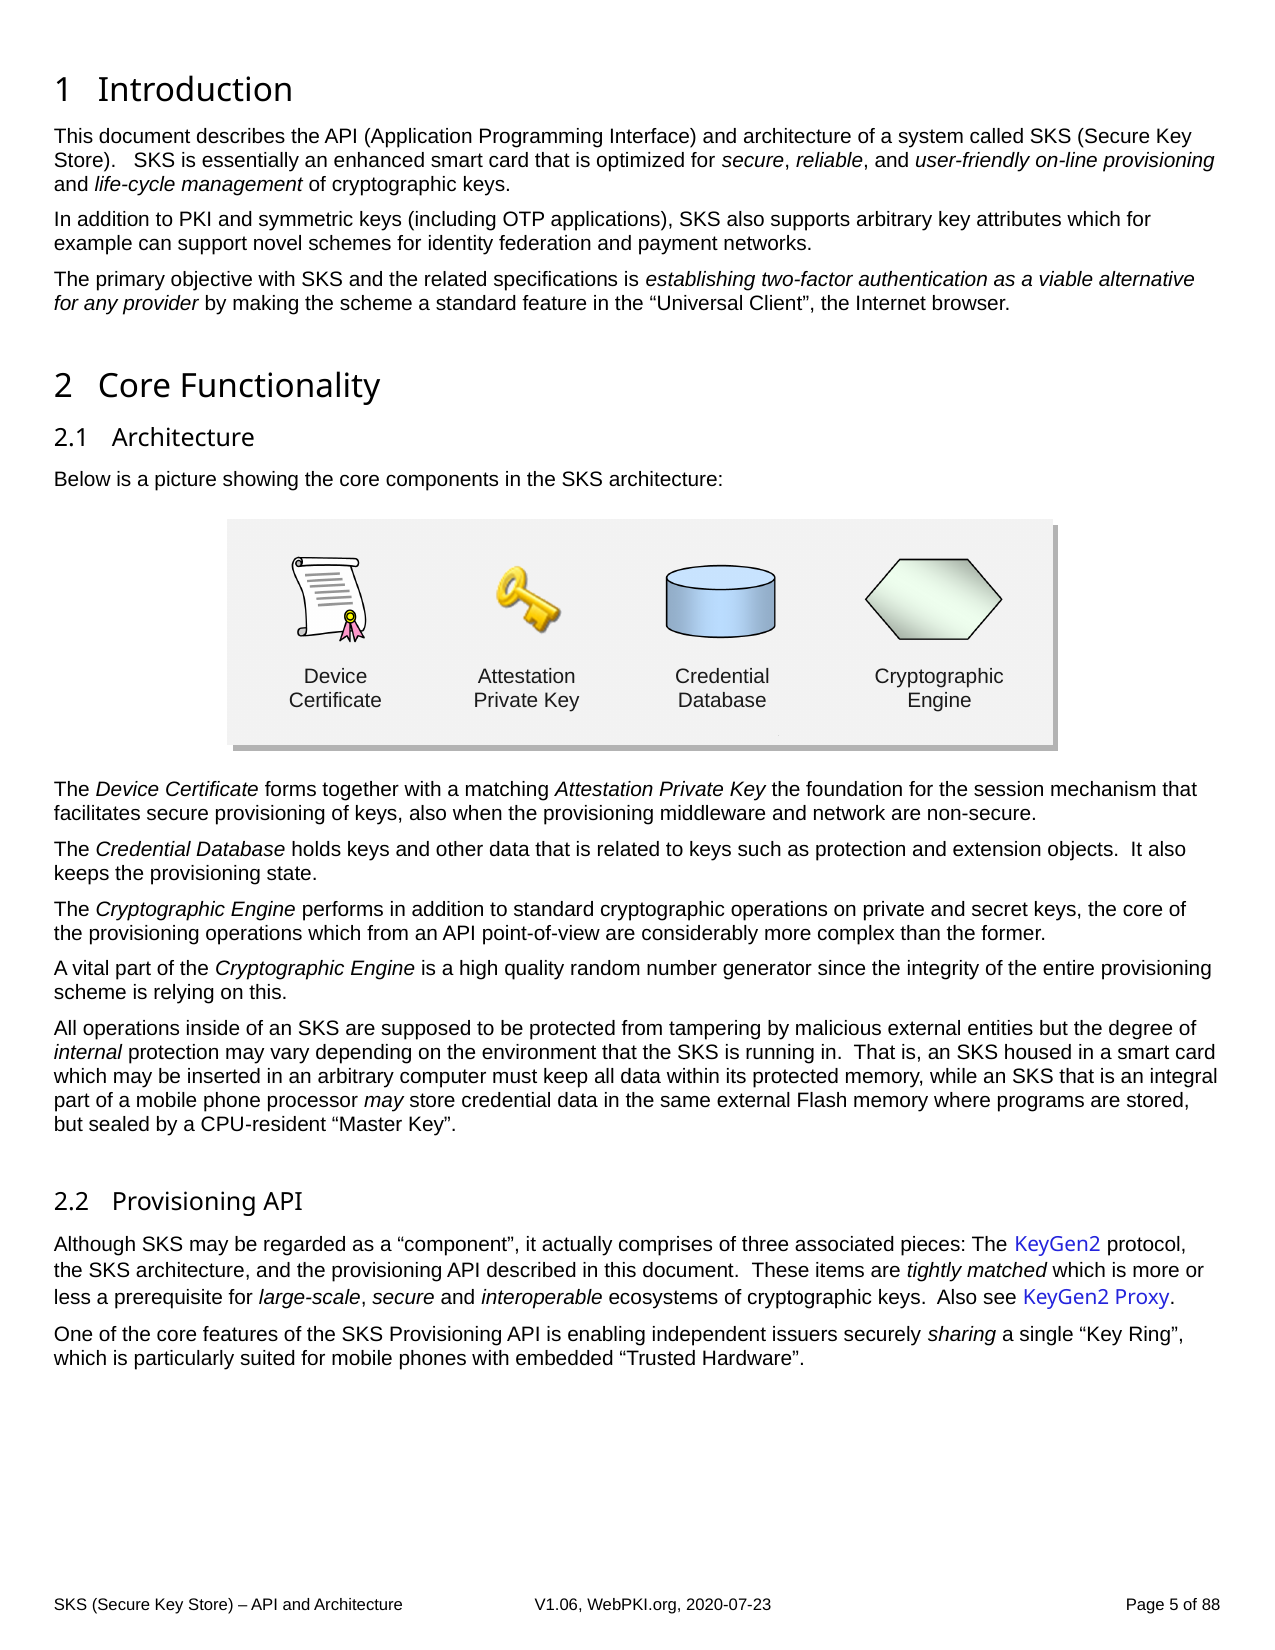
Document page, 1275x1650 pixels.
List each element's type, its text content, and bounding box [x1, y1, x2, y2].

text In addition to PKI and symmetric keys (including OTP applications), SKS also supports arbitrary key attributes which for example can support novel schemes for identity federation and payment networks. [54, 207, 1221, 255]
text The primary objective with SKS and the related specifications is establishing two-factor authentication as a viable alternative for any provider by making the scheme a standard feature in the “Universal Client”, the Internet browser. [54, 267, 1221, 315]
text This document describes the API (Application Programming Interface) and architecture of a system called SKS (Secure Key Store). SKS is essentially an enhanced smart card that is optimized for secure, reliable, and user-friendly on-line provisioning and life-cycle management of cryptographic keys. [54, 123, 1221, 195]
subtitle Architecture [54, 420, 1221, 454]
subtitle Provisioning API [54, 1183, 1221, 1217]
text The Device Certificate forms together with a matching Attestation Private Key the foundation for the session mechanism that facilitates secure provisioning of keys, also when the provisioning middleware and network are non-secure. [54, 502, 1221, 825]
text All operations inside of an SKS are supposed to be protected from tampering by malicious external entities but the degree of internal protection may vary depending on the environment that the SKS is running in. That is, an SKS housed in a smart card which may be inserted in an arbitrary computer must keep all data within its protected memory, while an SKS that is an integral part of a mobile phone processor may store credential data in the same external Flash memory where programs are stored, but sealed by a CPU‑resident “Master Key”. [54, 1016, 1221, 1136]
subtitle Introduction [54, 66, 1221, 111]
text Although SKS may be regarded as a “component”, it actually comprises of three associated pieces: The KeyGen2 protocol, the SKS architecture, and the provisioning API described in this document. These items are tightly matched which is more or less a prerequisite for large-scale, secure and interoperable ecosystems of cryptographic keys. Also see KeyGen2 Proxy. [54, 1229, 1221, 1310]
text The Cryptographic Engine performs in addition to standard cryptographic operations on private and secret keys, the core of the provisioning operations which from an API point-of-view are considerably more complex than the former. [54, 896, 1221, 944]
text A vital part of the Cryptographic Engine is a high quality random number generator since the integrity of the entire provisioning scheme is relying on this. [54, 956, 1221, 1004]
text The Credential Database holds keys and other data that is related to keys such as protection and extension objects. It also keeps the provisioning state. [54, 837, 1221, 885]
text One of the core features of the SKS Provisioning API is enabling independent issuers securely sharing a single “Key Ring”, which is particularly suited for mobile phones with embedded “Trusted Hardware”. [54, 1322, 1221, 1370]
text Below is a picture showing the core components in the SKS architecture: [54, 467, 1221, 491]
subtitle Core Functionality [54, 362, 1221, 408]
